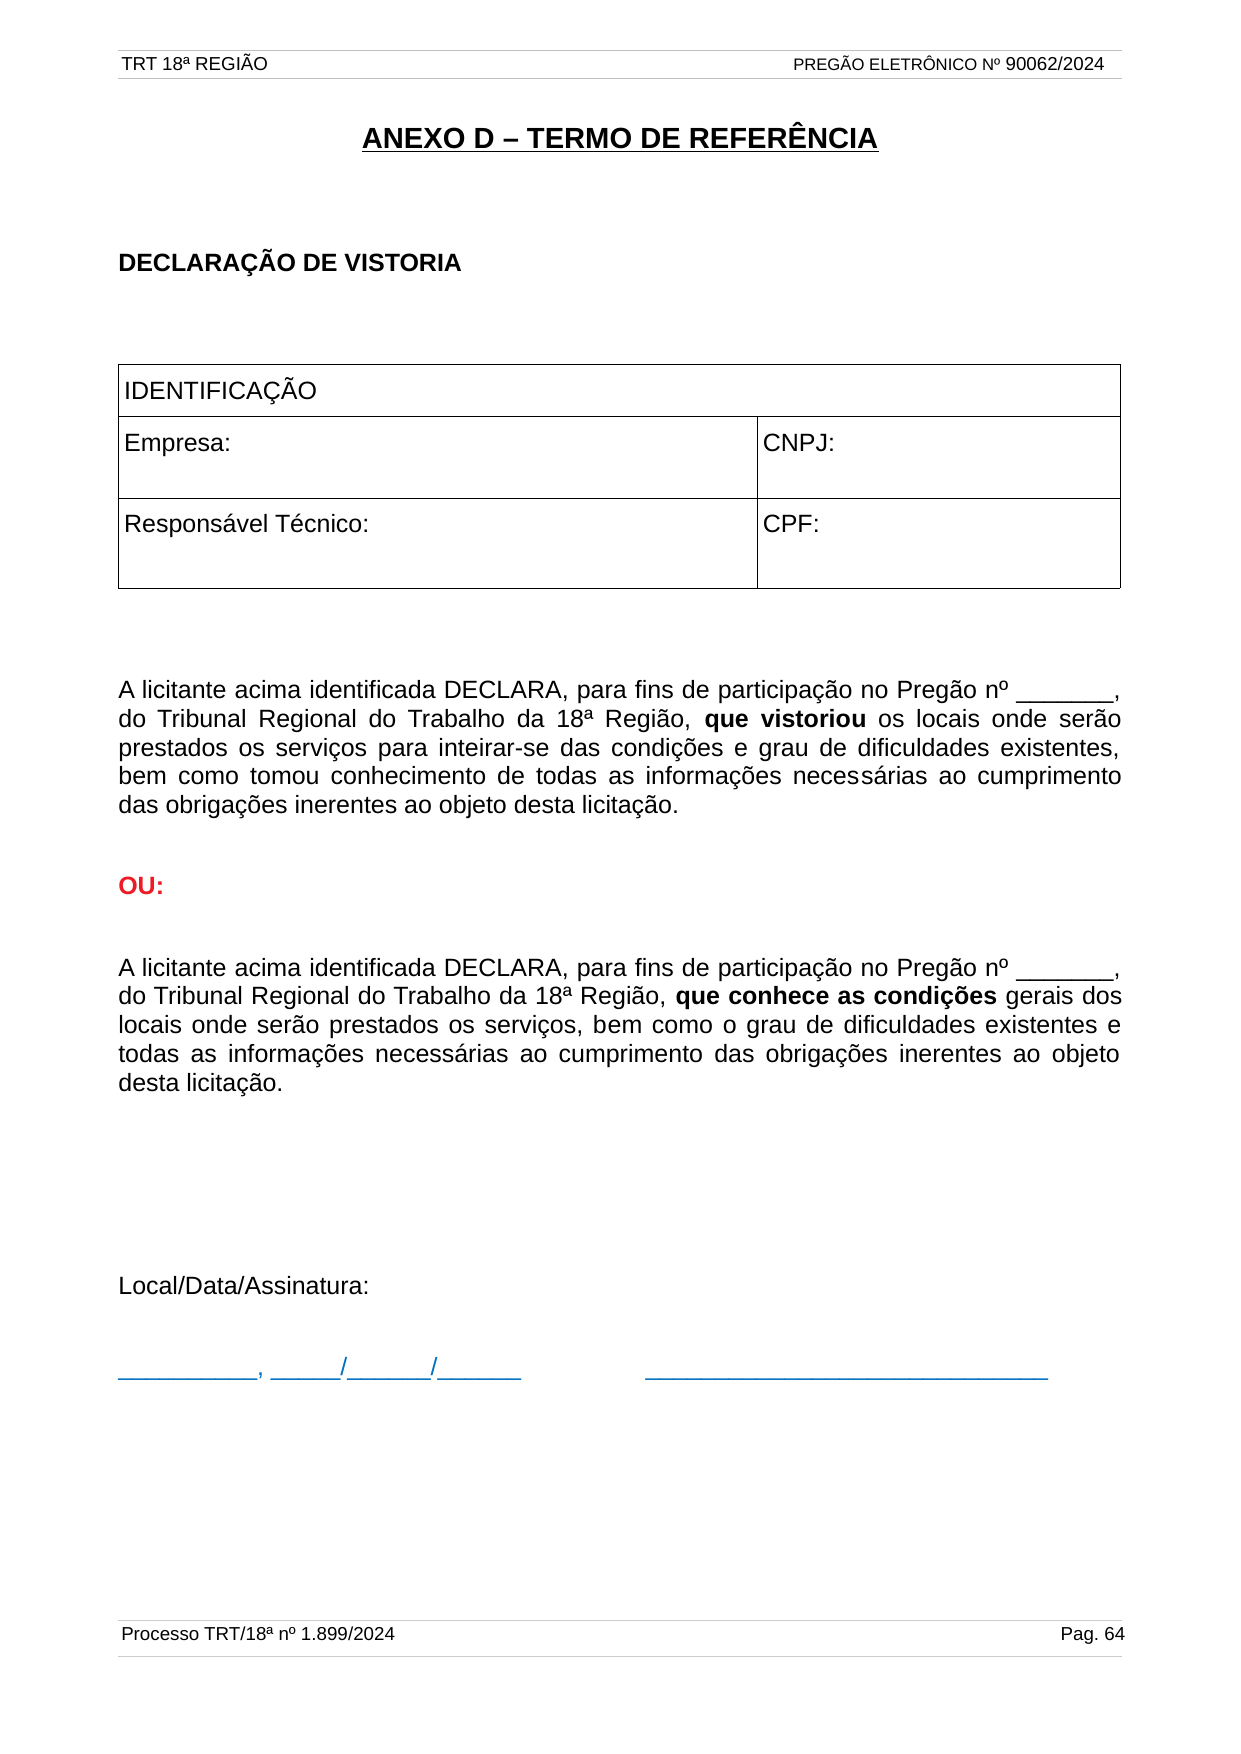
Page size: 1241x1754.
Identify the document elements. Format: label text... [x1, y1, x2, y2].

table_cell Responsável Técnico: [119, 499, 757, 588]
table_cell CNPJ: [758, 417, 1120, 498]
text OU: [118, 871, 1122, 900]
text DECLARAÇÃO DE VISTORIA [118, 248, 1122, 277]
text __________, _____/______/______ _____________________________ [118, 1352, 1122, 1381]
table_cell Empresa: [119, 417, 757, 498]
table_header IDENTIFICAÇÃO [119, 365, 1120, 416]
text Local/Data/Assinatura: [118, 1271, 1122, 1299]
text A licitante acima identificada DECLARA, para fins de participação no Pregão nº _______, do Tribunal Regional do Trabalho da 18ª Região, que vistoriou os locais onde serão prestados os serviços para inteirar-se das condições e grau de dificuldades existentes, bem como tomou conhecimento de todas as informações necessárias ao cumprimento das obrigações inerentes ao objeto desta licitação. [118, 675, 1122, 819]
text A licitante acima identificada DECLARA, para fins de participação no Pregão nº _______, do Tribunal Regional do Trabalho da 18ª Região, que conhece as condições gerais dos locais onde serão prestados os serviços, bem como o grau de dificuldades existentes e todas as informações necessárias ao cumprimento das obrigações inerentes ao objeto desta licitação. [118, 953, 1122, 1096]
text ANEXO D – TERMO DE REFERÊNCIA [118, 122, 1122, 155]
table_cell CPF: [758, 499, 1120, 588]
